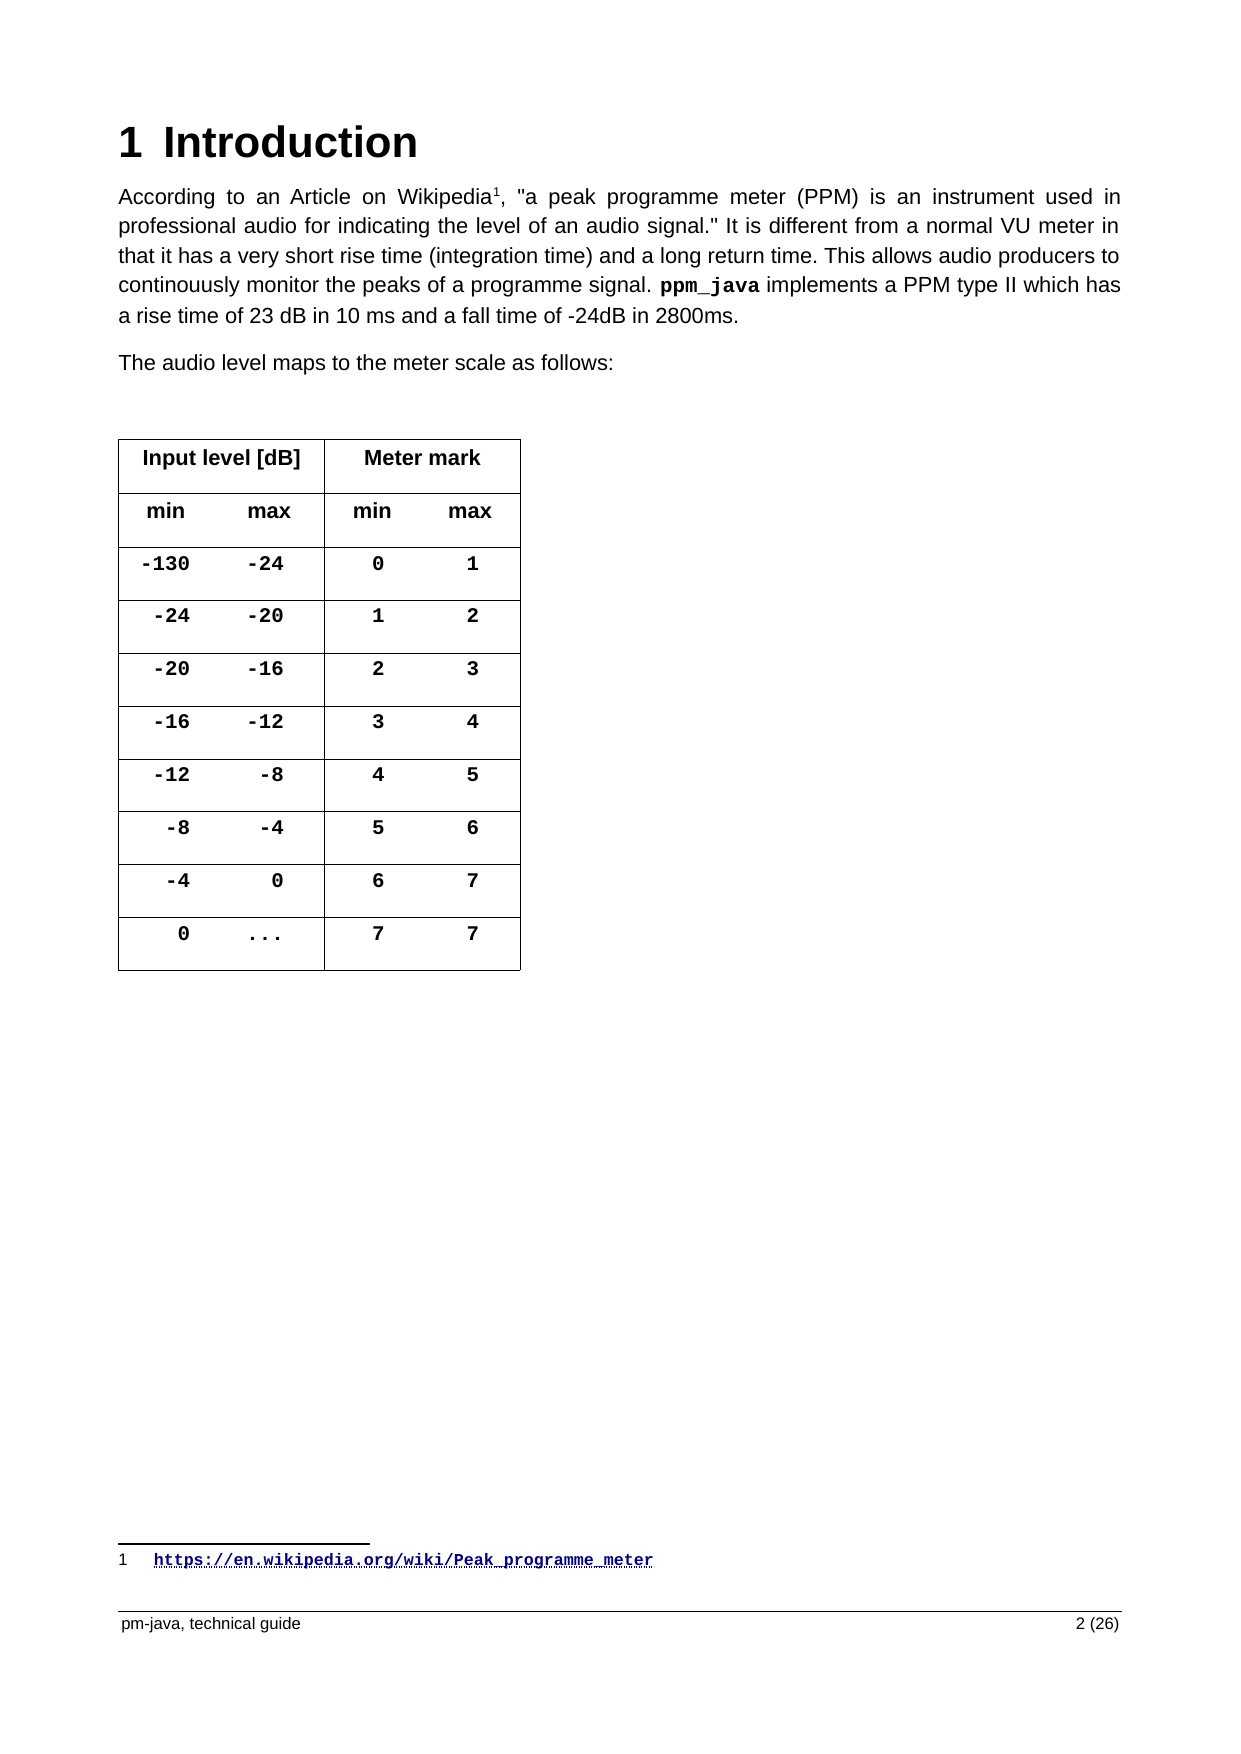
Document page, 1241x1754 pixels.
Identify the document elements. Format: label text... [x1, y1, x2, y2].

table_cell 0 [213, 865, 324, 917]
subtitle Introduction [118, 118, 1122, 167]
table_cell 3 [420, 654, 520, 706]
table_cell 0 [325, 548, 419, 600]
text According to an Article on Wikipedia, "a peak programme meter (PPM) is an instrument used in professional audio for indicating the level of an audio signal." It is different from a normal VU meter in that it has a very short rise time (integration time) and a long return time. This allows audio producers to continouusly monitor the peaks of a programme signal. ppm_java implements a PPM type II which has a rise time of 23 dB in 10 ms and a fall time of -24dB in 2800ms. [118, 185, 1122, 328]
table_cell -130 [119, 548, 213, 600]
table_header Meter mark [325, 440, 520, 493]
table_cell 0 [119, 918, 213, 970]
table_cell 2 [325, 654, 419, 706]
table_cell -12 [119, 760, 213, 811]
table_cell -16 [213, 654, 324, 706]
table_cell 1 [325, 601, 419, 653]
table_header Input level [dB] [119, 440, 324, 493]
table_cell 7 [420, 918, 520, 970]
table_cell 2 [420, 601, 520, 653]
table_cell min [119, 494, 213, 547]
table_cell 7 [325, 918, 419, 970]
table_cell -8 [213, 760, 324, 811]
table_cell 5 [325, 812, 419, 864]
table_cell 5 [420, 760, 520, 811]
table_cell min [325, 494, 419, 547]
table_cell -24 [213, 548, 324, 600]
table_cell -4 [213, 812, 324, 864]
table_cell 1 [420, 548, 520, 600]
table_cell -8 [119, 812, 213, 864]
table_cell -20 [213, 601, 324, 653]
table_cell 7 [420, 865, 520, 917]
table_cell -24 [119, 601, 213, 653]
text The audio level maps to the meter scale as follows: [118, 351, 1122, 375]
table_cell 6 [325, 865, 419, 917]
table_cell 4 [420, 707, 520, 758]
table_cell 3 [325, 707, 419, 758]
table_cell max [213, 494, 324, 547]
table_cell -4 [119, 865, 213, 917]
table_cell -20 [119, 654, 213, 706]
table_cell max [420, 494, 520, 547]
table_cell -16 [119, 707, 213, 758]
table_cell 4 [325, 760, 419, 811]
table_cell ... [213, 918, 324, 970]
table_cell -12 [213, 707, 324, 758]
text https://en.wikipedia.org/wiki/Peak_programme_meter [118, 1550, 1122, 1570]
table_cell 6 [420, 812, 520, 864]
